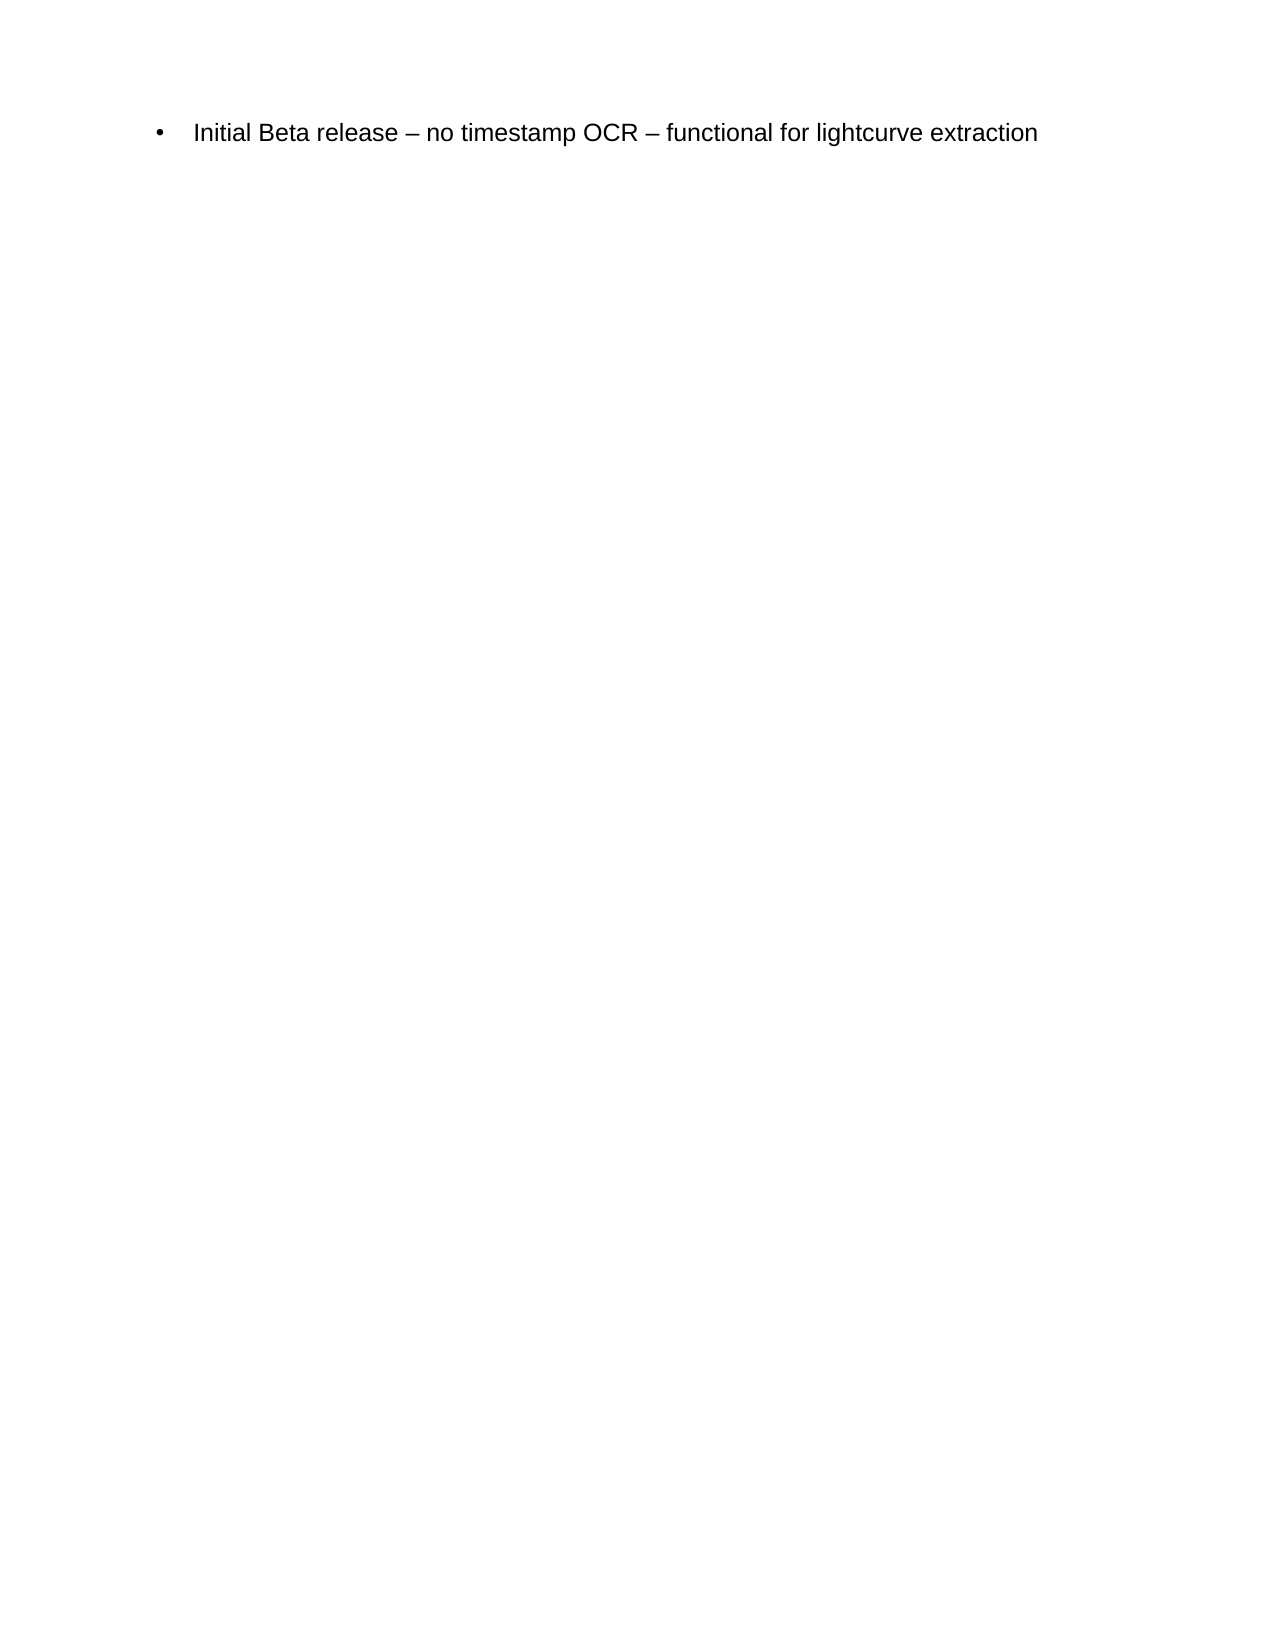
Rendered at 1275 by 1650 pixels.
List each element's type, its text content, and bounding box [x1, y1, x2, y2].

list Initial Beta release – no timestamp OCR – functional for lightcurve extraction [156, 118, 1157, 147]
